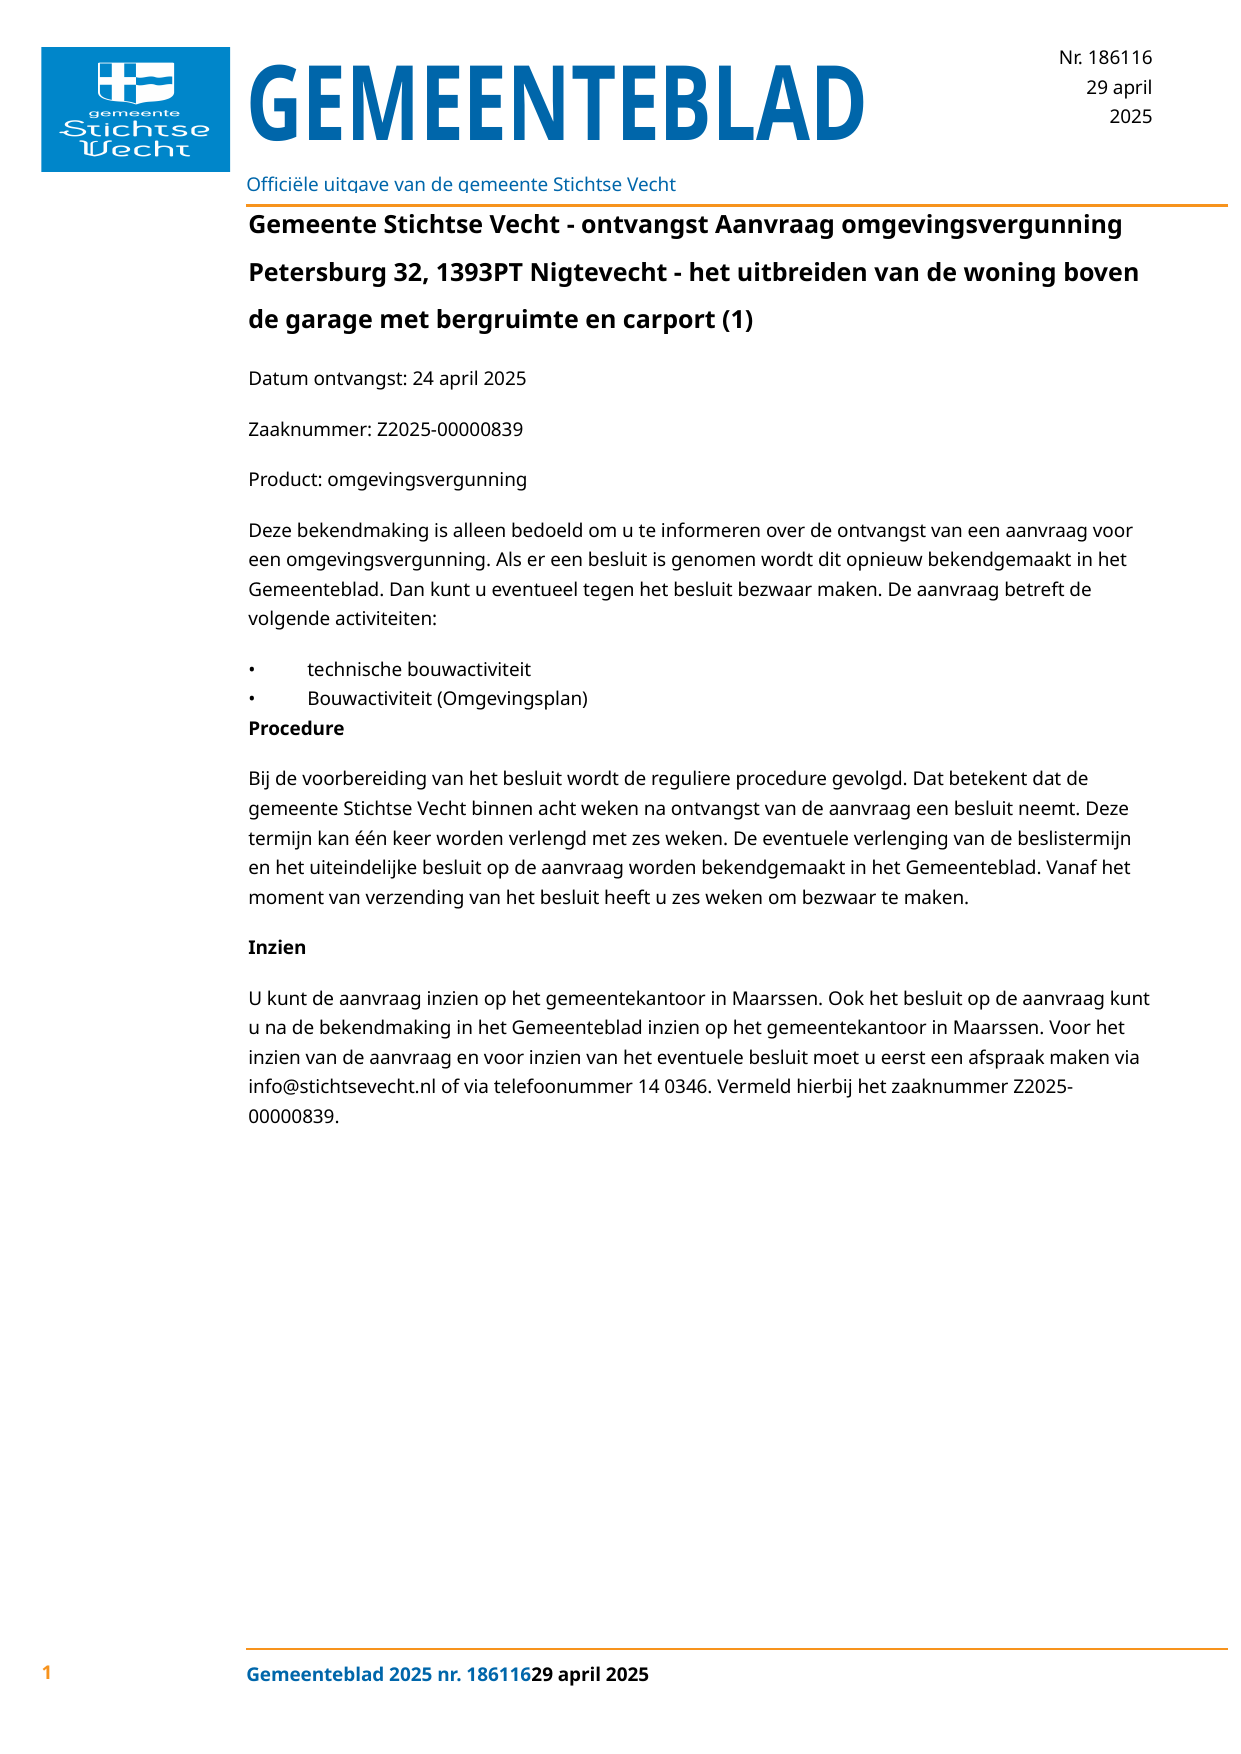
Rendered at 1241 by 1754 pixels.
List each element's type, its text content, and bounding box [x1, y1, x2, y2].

list Bouwactiviteit (Omgevingsplan) [248, 686, 1152, 711]
picture [137, 63, 174, 103]
text Datum ontvangst: 24 april 2025 [248, 366, 1152, 391]
text Procedure [248, 715, 1152, 741]
list technische bouwactiviteit [248, 656, 1152, 682]
text Product: omgevingsvergunning [248, 466, 1152, 492]
picture [99, 63, 135, 101]
text Zaaknummer: Z2025-00000839 [248, 416, 1152, 442]
text U kunt de aanvraag inzien op het gemeentekantoor in Maarssen. Ook het besluit op de aanvraag kunt u na de bekendmaking in het Gemeenteblad inzien op het gemeentekantoor in Maarssen. Voor het inzien van de aanvraag en voor inzien van het eventuele besluit moet u eerst een afspraak maken via info@stichtsevecht.nl of via telefoonummer 14 0346. Vermeld hierbij het zaaknummer Z2025-00000839. [248, 985, 1152, 1129]
text Gemeente Stichtse Vecht - ontvangst Aanvraag omgevingsvergunning Petersburg 32, 1393PT Nigtevecht - het uitbreiden van de woning boven de garage met bergruimte en carport (1) [248, 207, 1152, 336]
text Deze bekendmaking is alleen bedoeld om u te informeren over de ontvangst van een aanvraag voor een omgevingsvergunning. Als er een besluit is genomen wordt dit opnieuw bekendgemaakt in het Gemeenteblad. Dan kunt u eventueel tegen het besluit bezwaar maken. De aanvraag betreft de volgende activiteiten: [248, 517, 1152, 631]
text Inzien [248, 934, 1152, 960]
text Bij de voorbereiding van het besluit wordt de reguliere procedure gevolgd. Dat betekent dat de gemeente Stichtse Vecht binnen acht weken na ontvangst van de aanvraag een besluit neemt. Deze termijn kan één keer worden verlengd met zes weken. De eventuele verlenging van de beslistermijn en het uiteindelijke besluit op de aanvraag worden bekendgemaakt in het Gemeenteblad. Vanaf het moment van verzending van het besluit heeft u zes weken om bezwaar te maken. [248, 766, 1152, 909]
